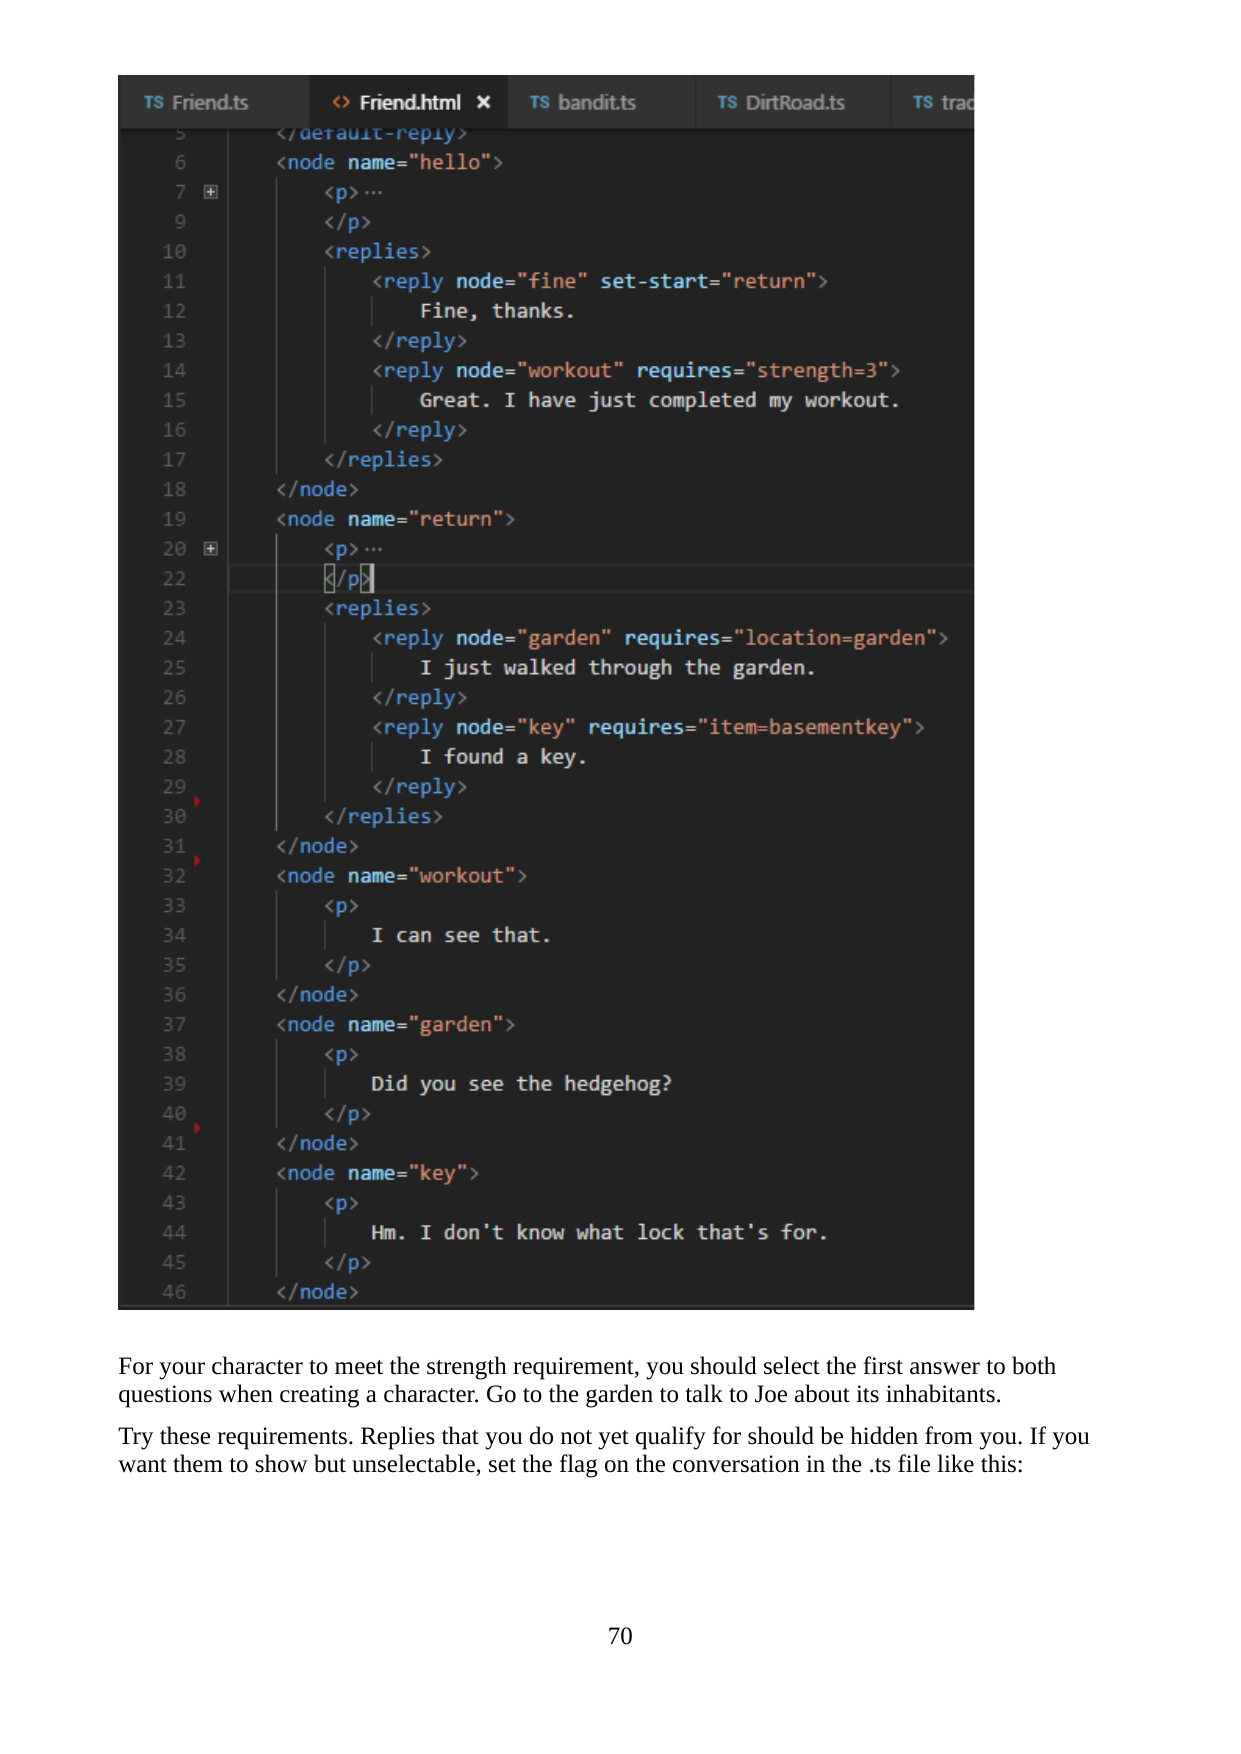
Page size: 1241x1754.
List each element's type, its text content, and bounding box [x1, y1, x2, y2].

text Try these requirements. Replies that you do not yet qualify for should be hidden from you. If you want them to show but unselectable, set the flag on the conversation in the .ts file like this: [118, 1421, 1122, 1478]
text For your character to meet the strength requirement, you should select the first answer to both questions when creating a character. Go to the garden to talk to Joe about its inhabitants. [118, 1351, 1122, 1408]
